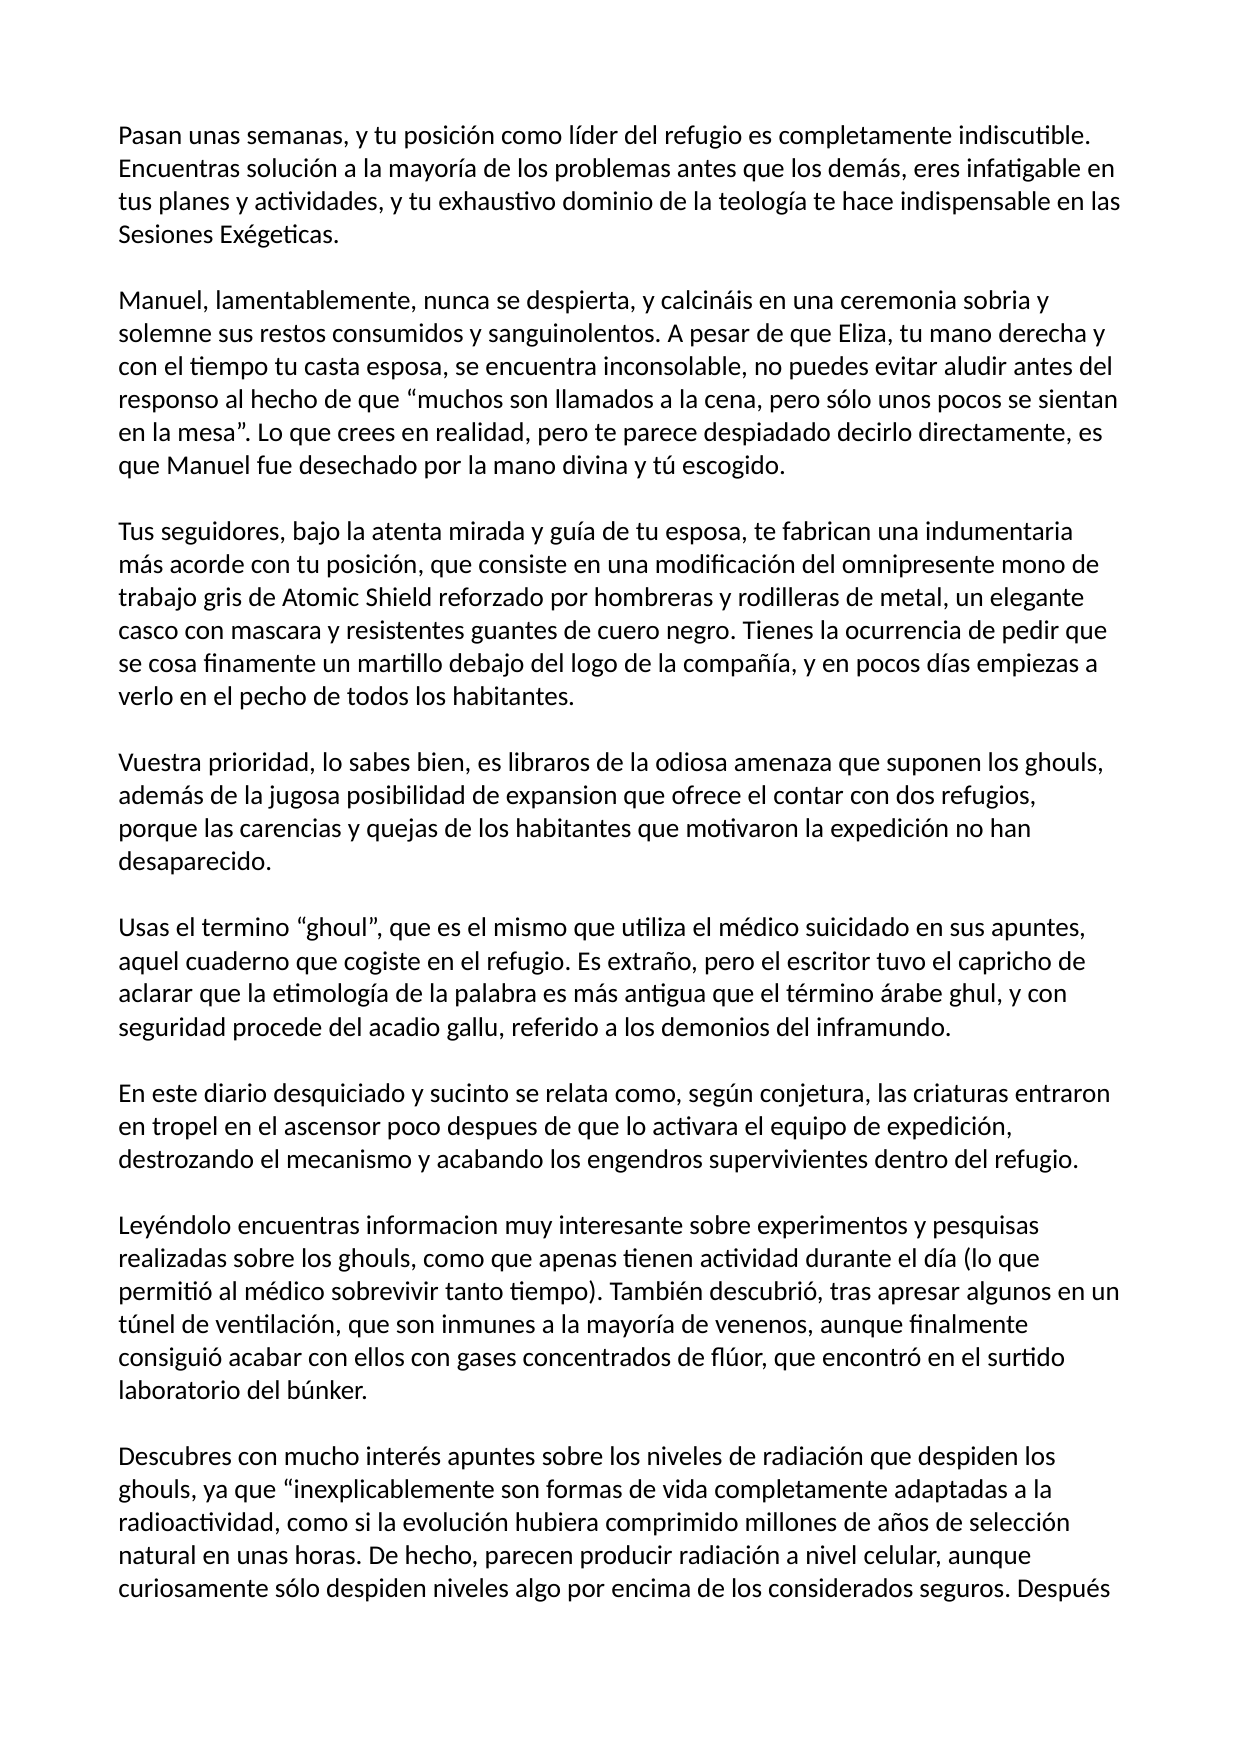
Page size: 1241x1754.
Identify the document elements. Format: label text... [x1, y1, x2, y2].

text Vuestra prioridad, lo sabes bien, es libraros de la odiosa amenaza que suponen los ghouls, además de la jugosa posibilidad de expansion que ofrece el contar con dos refugios, porque las carencias y quejas de los habitantes que motivaron la expedición no han desaparecido. [118, 746, 1122, 878]
text Descubres con mucho interés apuntes sobre los niveles de radiación que despiden los ghouls, ya que “inexplicablemente son formas de vida completamente adaptadas a la radioactividad, como si la evolución hubiera comprimido millones de años de selección natural en unas horas. De hecho, parecen producir radiación a nivel celular, aunque curiosamente sólo despiden niveles algo por encima de los considerados seguros. Después [118, 1439, 1122, 1604]
text Pasan unas semanas, y tu posición como líder del refugio es completamente indiscutible. Encuentras solución a la mayoría de los problemas antes que los demás, eres infatigable en tus planes y actividades, y tu exhaustivo dominio de la teología te hace indispensable en las Sesiones Exégeticas. [118, 118, 1122, 250]
text Leyéndolo encuentras informacion muy interesante sobre experimentos y pesquisas realizadas sobre los ghouls, como que apenas tienen actividad durante el día (lo que permitió al médico sobrevivir tanto tiempo). También descubrió, tras apresar algunos en un túnel de ventilación, que son inmunes a la mayoría de venenos, aunque finalmente consiguió acabar con ellos con gases concentrados de flúor, que encontró en el surtido laboratorio del búnker. [118, 1208, 1122, 1406]
text Manuel, lamentablemente, nunca se despierta, y calcináis en una ceremonia sobria y solemne sus restos consumidos y sanguinolentos. A pesar de que Eliza, tu mano derecha y con el tiempo tu casta esposa, se encuentra inconsolable, no puedes evitar aludir antes del responso al hecho de que “muchos son llamados a la cena, pero sólo unos pocos se sientan en la mesa”. Lo que crees en realidad, pero te parece despiadado decirlo directamente, es que Manuel fue desechado por la mano divina y tú escogido. [118, 283, 1122, 481]
text Tus seguidores, bajo la atenta mirada y guía de tu esposa, te fabrican una indumentaria más acorde con tu posición, que consiste en una modificación del omnipresente mono de trabajo gris de Atomic Shield reforzado por hombreras y rodilleras de metal, un elegante casco con mascara y resistentes guantes de cuero negro. Tienes la ocurrencia de pedir que se cosa finamente un martillo debajo del logo de la compañía, y en pocos días empiezas a verlo en el pecho de todos los habitantes. [118, 514, 1122, 712]
text Usas el termino “ghoul”, que es el mismo que utiliza el médico suicidado en sus apuntes, aquel cuaderno que cogiste en el refugio. Es extraño, pero el escritor tuvo el capricho de aclarar que la etimología de la palabra es más antigua que el término árabe ghul, y con seguridad procede del acadio gallu, referido a los demonios del inframundo. [118, 911, 1122, 1043]
text En este diario desquiciado y sucinto se relata como, según conjetura, las criaturas entraron en tropel en el ascensor poco despues de que lo activara el equipo de expedición, destrozando el mecanismo y acabando los engendros supervivientes dentro del refugio. [118, 1076, 1122, 1175]
